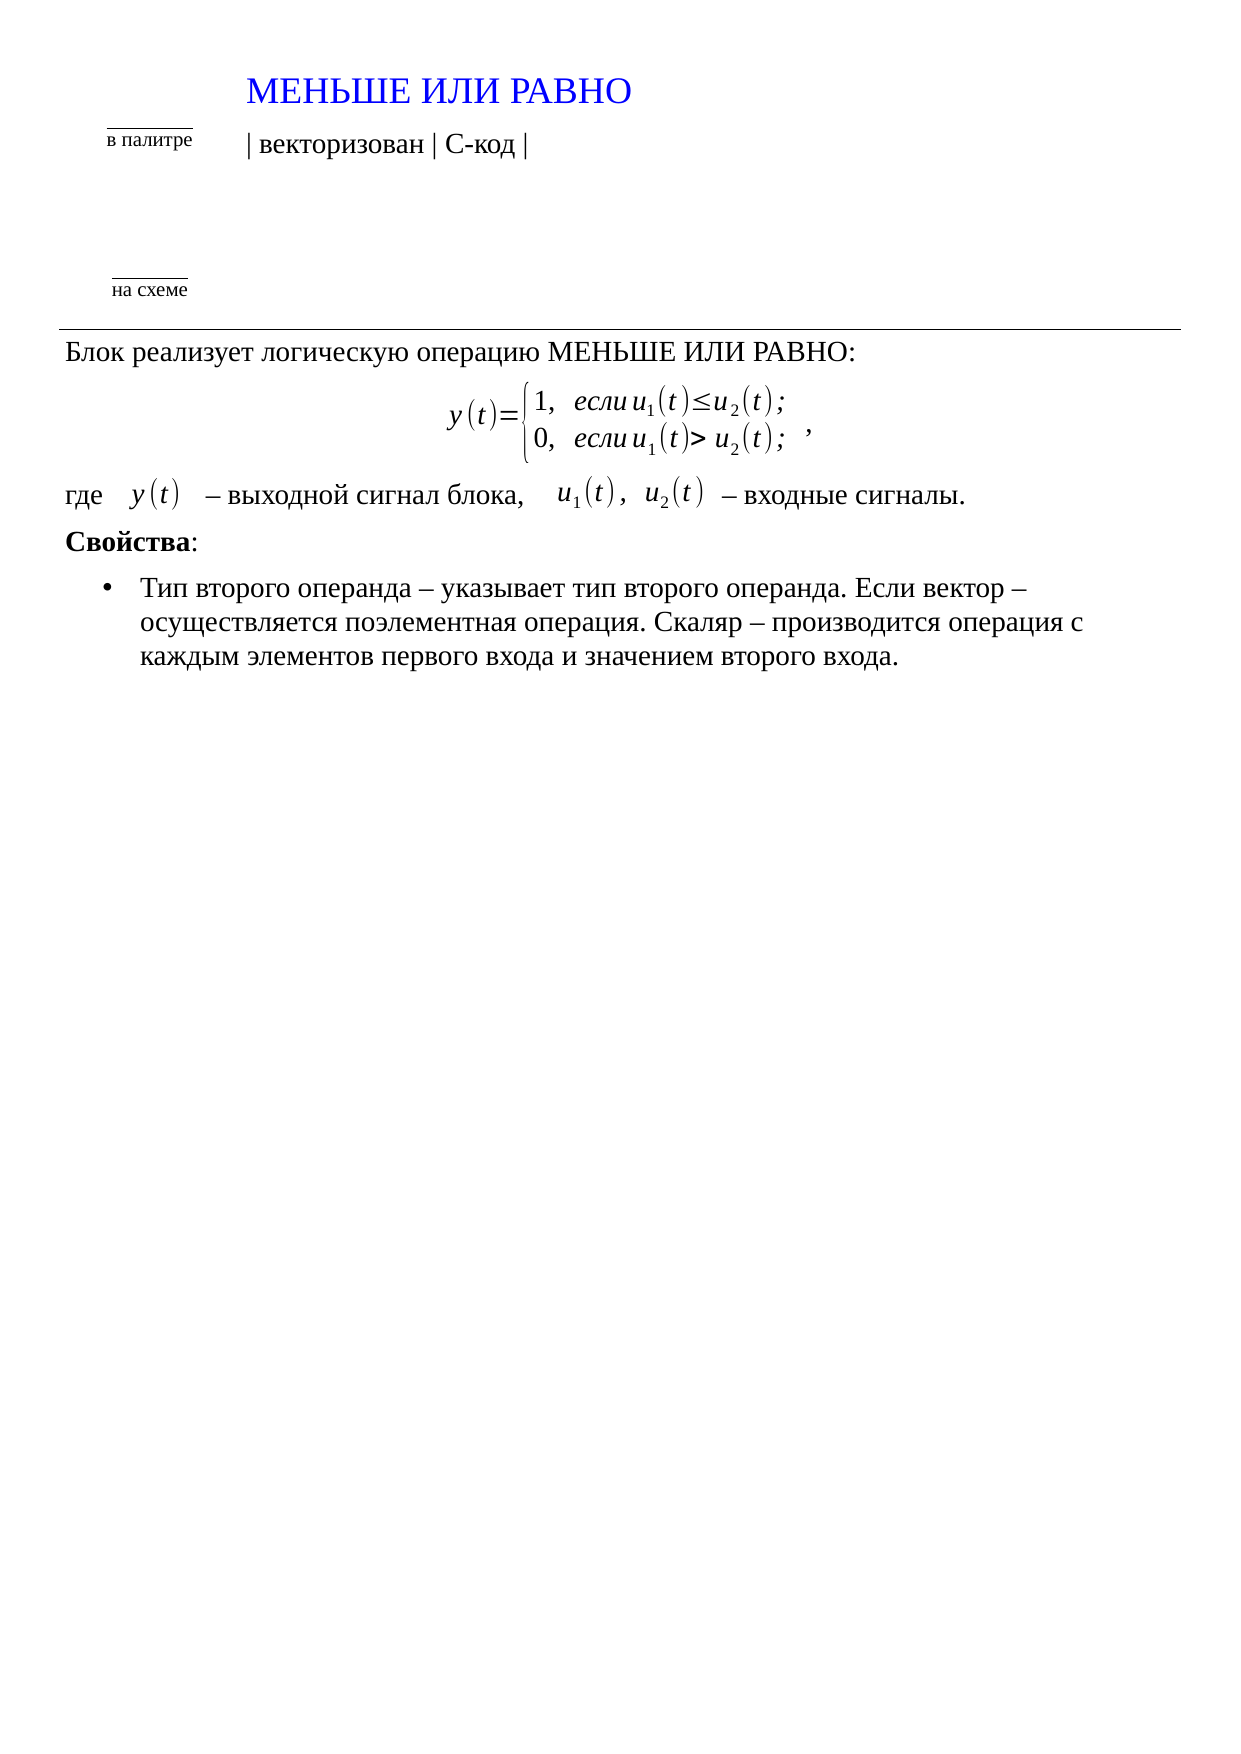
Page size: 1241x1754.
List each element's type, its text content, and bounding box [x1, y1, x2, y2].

table_cell Блок реализует логическую операцию МЕНЬШЕ ИЛИ РАВНО: , где – выходной сигнал блока, – входные сигналы. Свойства: Тип второго операнда – указывает тип второго операнда. Если вектор – осуществляется поэлементная операция. Скаляр – производится операция с каждым элементов первого входа и значением второго входа. [59, 330, 1181, 689]
table_cell | векторизован | C-код | [240, 121, 1181, 178]
table_cell на схеме [59, 271, 240, 329]
table_cell [59, 178, 240, 271]
table_header [59, 59, 240, 121]
table_cell в палитре [59, 121, 240, 178]
table_header МЕНЬШЕ ИЛИ РАВНО [240, 59, 1181, 121]
table_cell [240, 271, 1181, 329]
table_cell [240, 178, 1181, 271]
